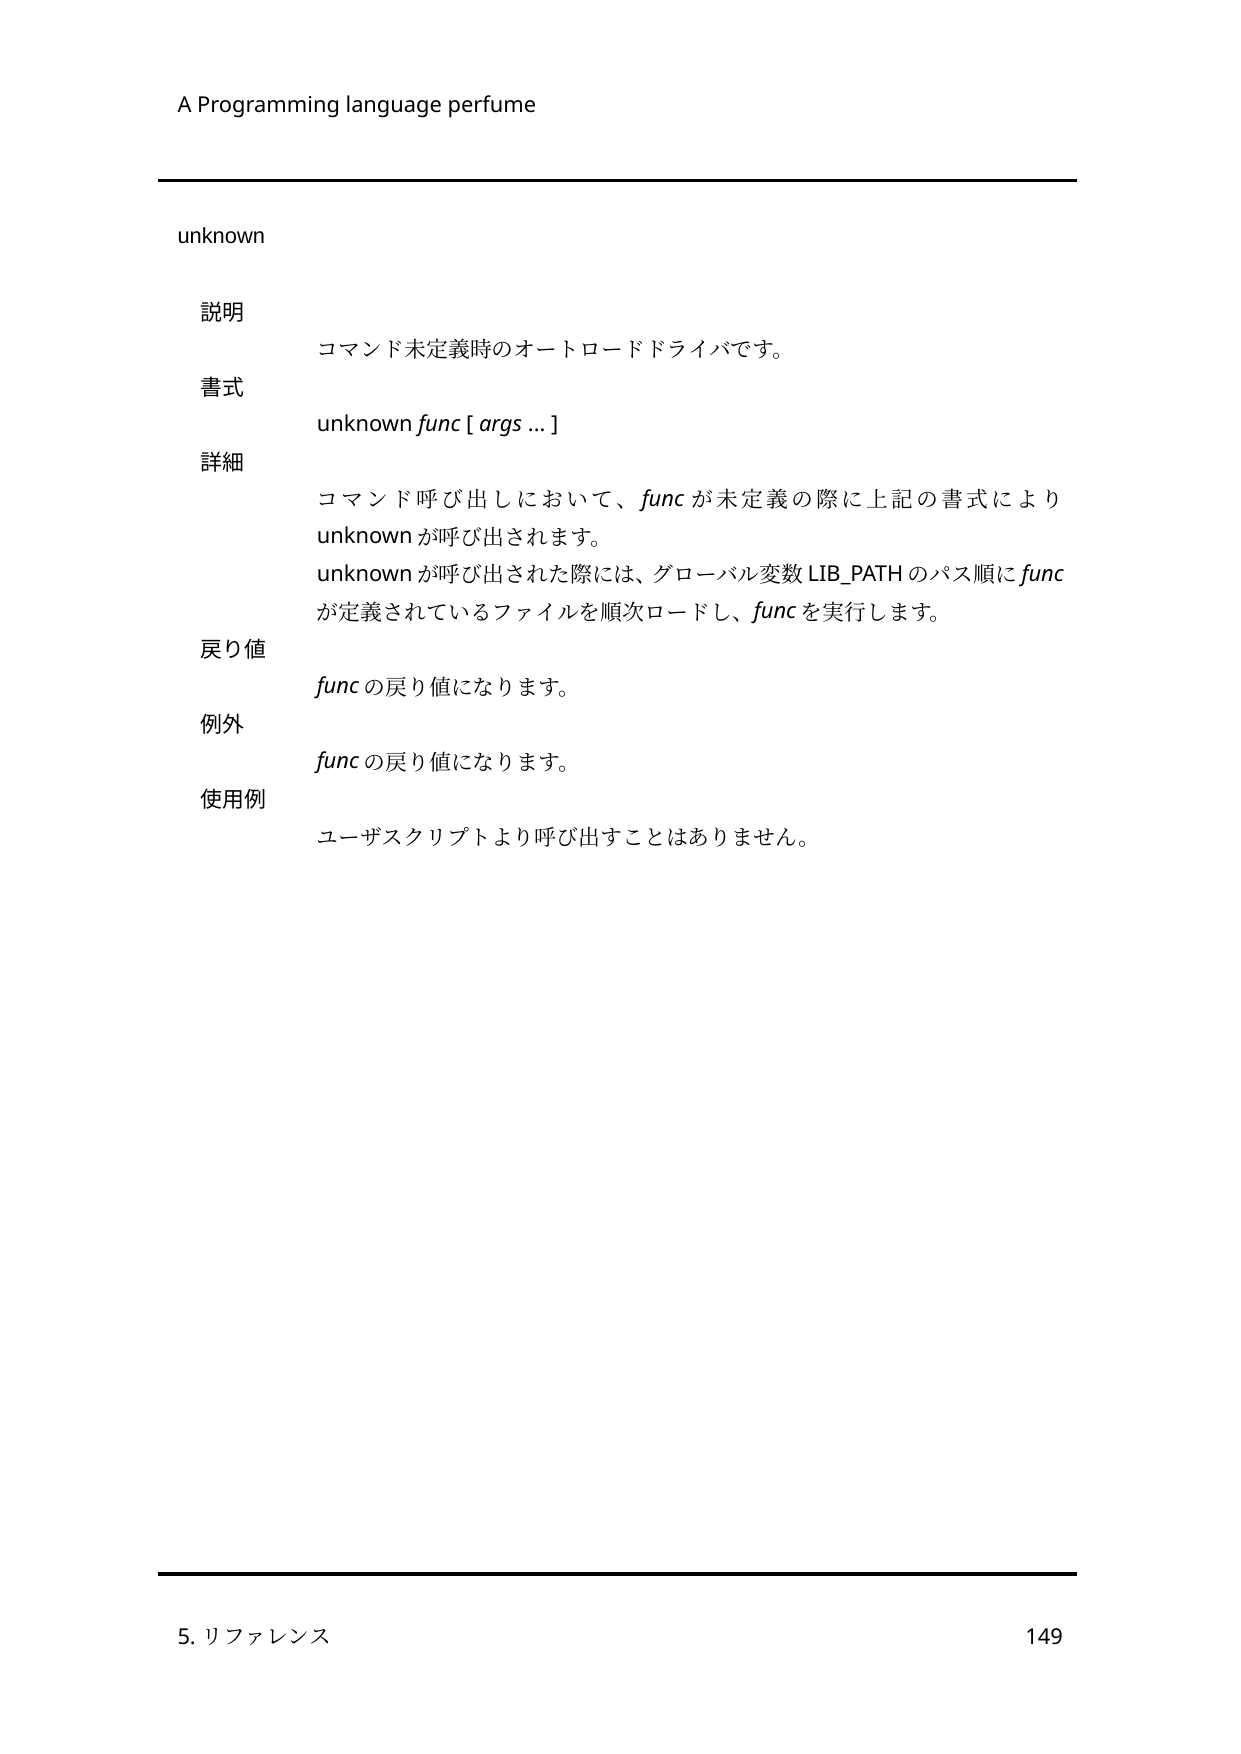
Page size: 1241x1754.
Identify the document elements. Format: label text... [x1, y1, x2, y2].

table_cell 書式 [200, 367, 317, 442]
table_cell 戻り値 [200, 629, 317, 704]
table_cell unknown func [ args ... ] [317, 367, 1063, 442]
table_cell funcの戻り値になります。 [317, 704, 1063, 779]
table_cell 使用例 [200, 779, 317, 854]
table_cell funcの戻り値になります。 [317, 629, 1063, 704]
table_cell 例外 [200, 704, 317, 779]
subtitle unknown [177, 217, 1063, 254]
table_cell 詳細 [200, 442, 317, 629]
table_cell コマンド呼び出しにおいて、funcが未定義の際に上記の書式によりunknownが呼び出されます。 unknownが呼び出された際には、グローバル変数LIB_PATHのパス順にfuncが定義されているファイルを順次ロードし、funcを実行します。 [317, 442, 1063, 629]
table_header 説明 [200, 292, 317, 367]
table_cell ユーザスクリプトより呼び出すことはありません。 [317, 779, 1063, 854]
table_header コマンド未定義時のオートロードドライバです。 [317, 292, 1063, 367]
